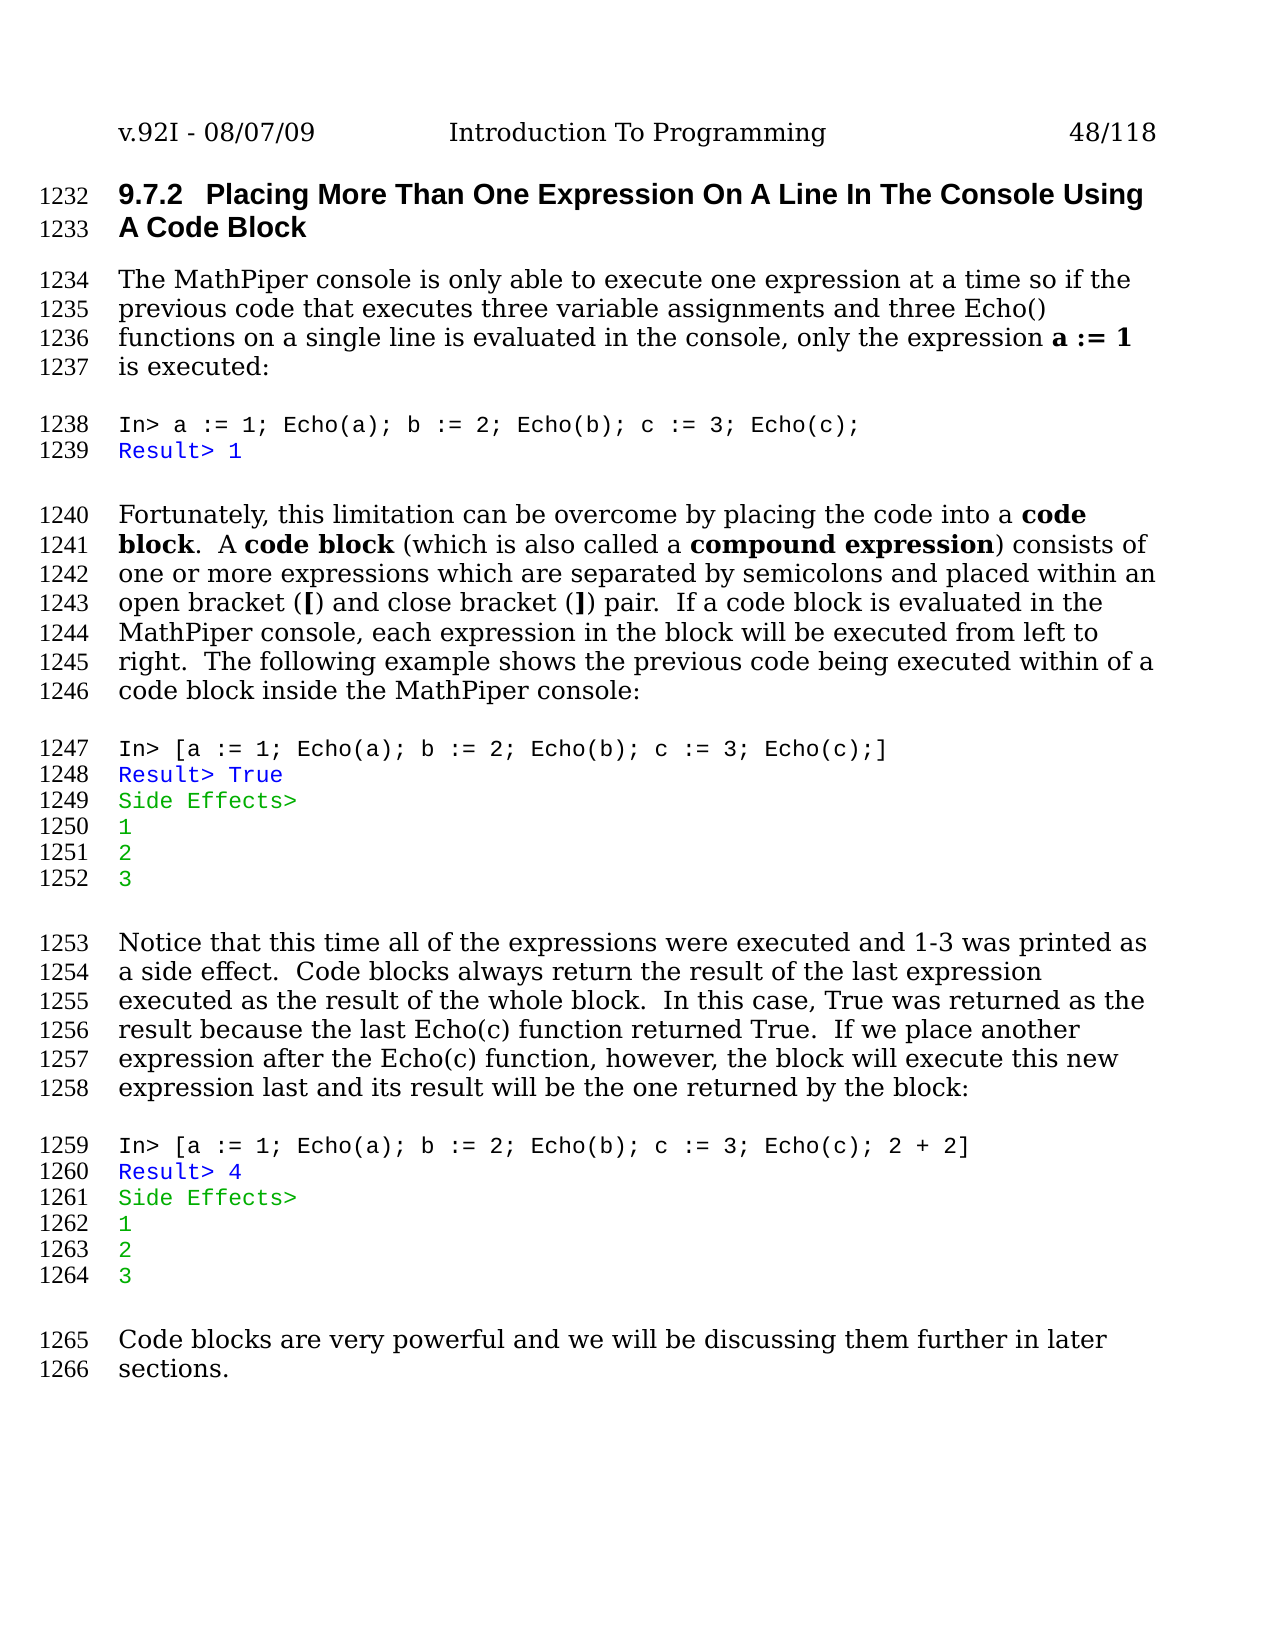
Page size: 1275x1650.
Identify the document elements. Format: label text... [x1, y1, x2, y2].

text In> [a := 1; Echo(a); b := 2; Echo(b); c := 3; Echo(c); 2 + 2] [118, 1135, 1157, 1161]
text In> [a := 1; Echo(a); b := 2; Echo(b); c := 3; Echo(c);] [118, 737, 1157, 763]
text The MathPiper console is only able to execute one expression at a time so if the previous code that executes three variable assignments and three Echo() functions on a single line is evaluated in the console, only the expression a := 1 is executed: [118, 265, 1157, 382]
text 3 [118, 1264, 1157, 1290]
text Side Effects> [118, 789, 1157, 815]
text Notice that this time all of the expressions were executed and 1-3 was printed as a side effect. Code blocks always return the result of the last expression executed as the result of the whole block. In this case, True was returned as the result because the last Echo(c) function returned True. If we place another expression after the Echo(c) function, however, the block will execute this new expression last and its result will be the one returned by the block: [118, 928, 1157, 1103]
text Result> 1 [118, 439, 1157, 466]
text 1 [118, 1212, 1157, 1238]
text In> a := 1; Echo(a); b := 2; Echo(b); c := 3; Echo(c); [118, 414, 1157, 439]
text Fortunately, this limitation can be overcome by placing the code into a code block. A code block (which is also called a compound expression) consists of one or more expressions which are separated by semicolons and placed within an open bracket ([) and close bracket (]) pair. If a code block is evaluated in the MathPiper console, each expression in the block will be executed from left to right. The following example shows the previous code being executed within of a code block inside the MathPiper console: [118, 500, 1157, 705]
text 2 [118, 1238, 1157, 1264]
text Result> 4 [118, 1161, 1157, 1187]
text 3 [118, 867, 1157, 893]
text 2 [118, 841, 1157, 867]
text 1 [118, 815, 1157, 841]
subtitle Placing More Than One Expression On A Line In The Console Using A Code Block [118, 177, 1157, 244]
text Result> True [118, 763, 1157, 789]
text Code blocks are very powerful and we will be discussing them further in later sections. [118, 1325, 1157, 1383]
text Side Effects> [118, 1187, 1157, 1212]
